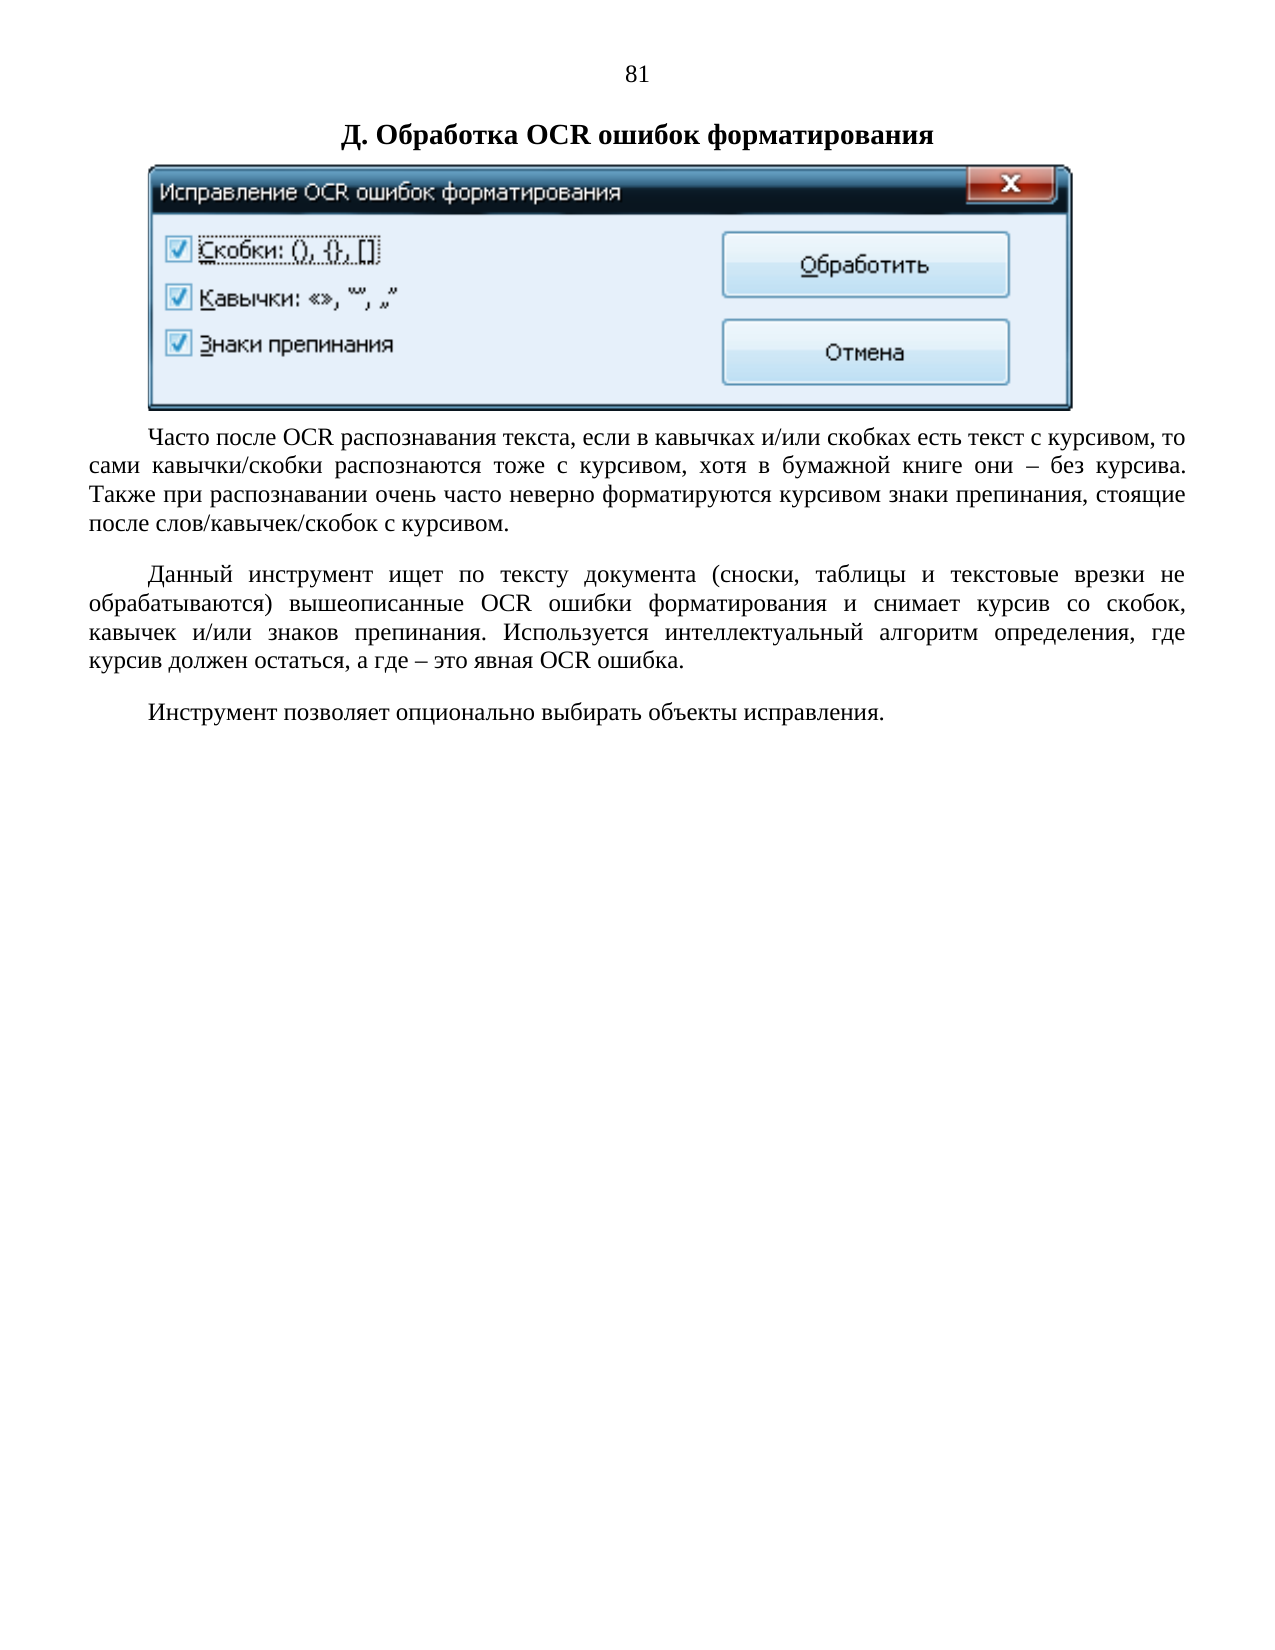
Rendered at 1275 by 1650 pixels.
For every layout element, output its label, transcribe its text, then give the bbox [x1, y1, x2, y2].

text Данный инструмент ищет по тексту документа (сноски, таблицы и текстовые врезки не обрабатываются) вышеописанные OCR ошибки форматирования и снимает курсив со скобок, кавычек и/или знаков препинания. Используется интеллектуальный алгоритм определения, где курсив должен остаться, а где – это явная OCR ошибка. [89, 559, 1186, 674]
text Часто после OCR распознавания текста, если в кавычках и/или скобках есть текст с курсивом, то сами кавычки/скобки распознаются тоже с курсивом, хотя в бумажной книге они – без курсива. Также при распознавании очень часто неверно форматируются курсивом знаки препинания, стоящие после слов/кавычек/скобок с курсивом. [89, 422, 1186, 537]
picture [147, 161, 1073, 411]
subtitle Д. Обработка OCR ошибок форматирования [89, 117, 1186, 151]
text Инструмент позволяет опционально выбирать объекты исправления. [89, 697, 1186, 726]
